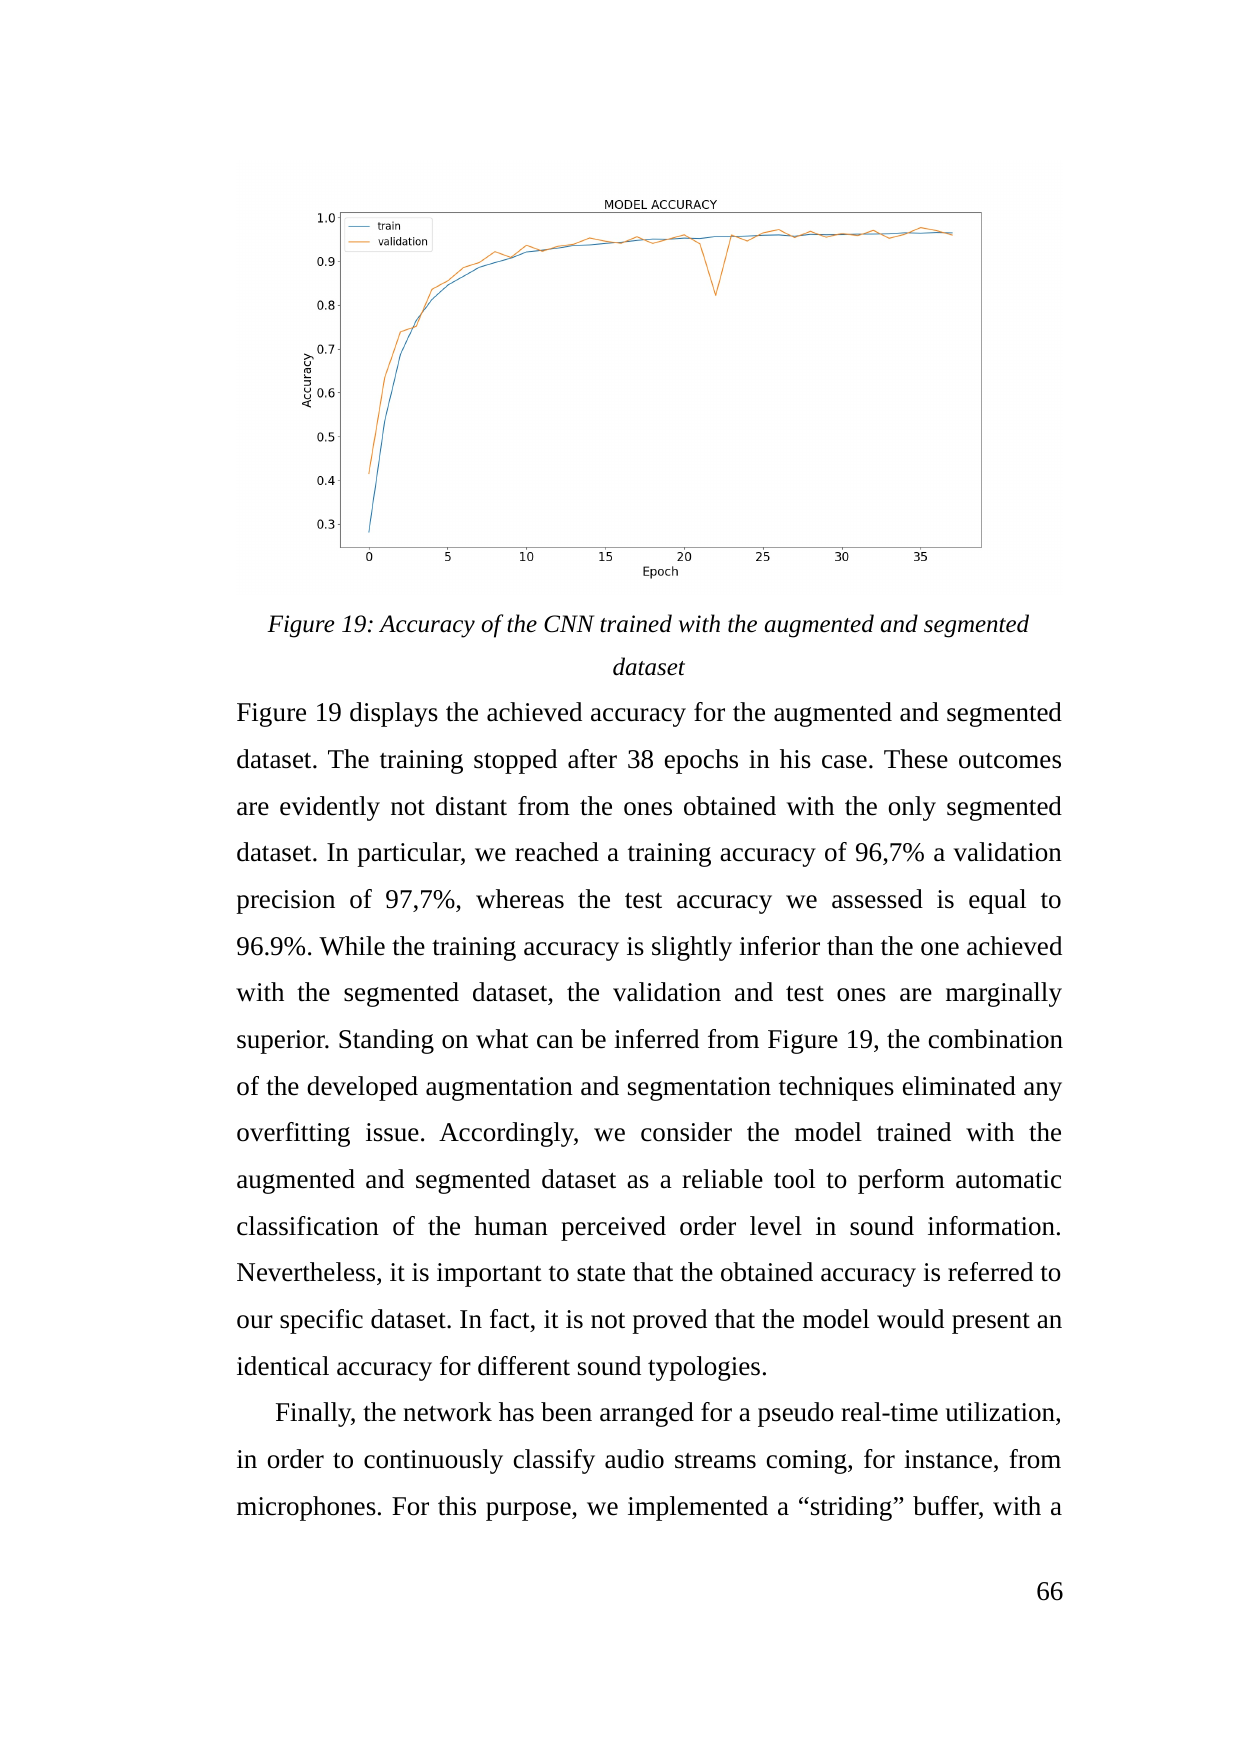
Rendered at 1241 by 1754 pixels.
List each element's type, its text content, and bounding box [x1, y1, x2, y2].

text Figure 19 displays the achieved accuracy for the augmented and segmented dataset. The training stopped after 38 epochs in his case. These outcomes are evidently not distant from the ones obtained with the only segmented dataset. In particular, we reached a training accuracy of 96,7% a validation precision of 97,7%, whereas the test accuracy we assessed is equal to 96.9%. While the training accuracy is slightly inferior than the one achieved with the segmented dataset, the validation and test ones are marginally superior. Standing on what can be inferred from Figure 19, the combination of the developed augmentation and segmentation techniques eliminated any overfitting issue. Accordingly, we consider the model trained with the augmented and segmented dataset as a reliable tool to perform automatic classification of the human perceived order level in sound information. Nevertheless, it is important to state that the obtained accuracy is referred to our specific dataset. In fact, it is not proved that the model would present an identical accuracy for different sound typologies. [236, 681, 1063, 1381]
text Finally, the network has been arranged for a pseudo real-time utilization, in order to continuously classify audio streams coming, for instance, from microphones. For this purpose, we implemented a “striding” buffer, with a [236, 1396, 1063, 1521]
picture [236, 160, 1063, 595]
text Figure 19: Accuracy of the CNN trained with the augmented and segmented dataset [236, 595, 1063, 681]
